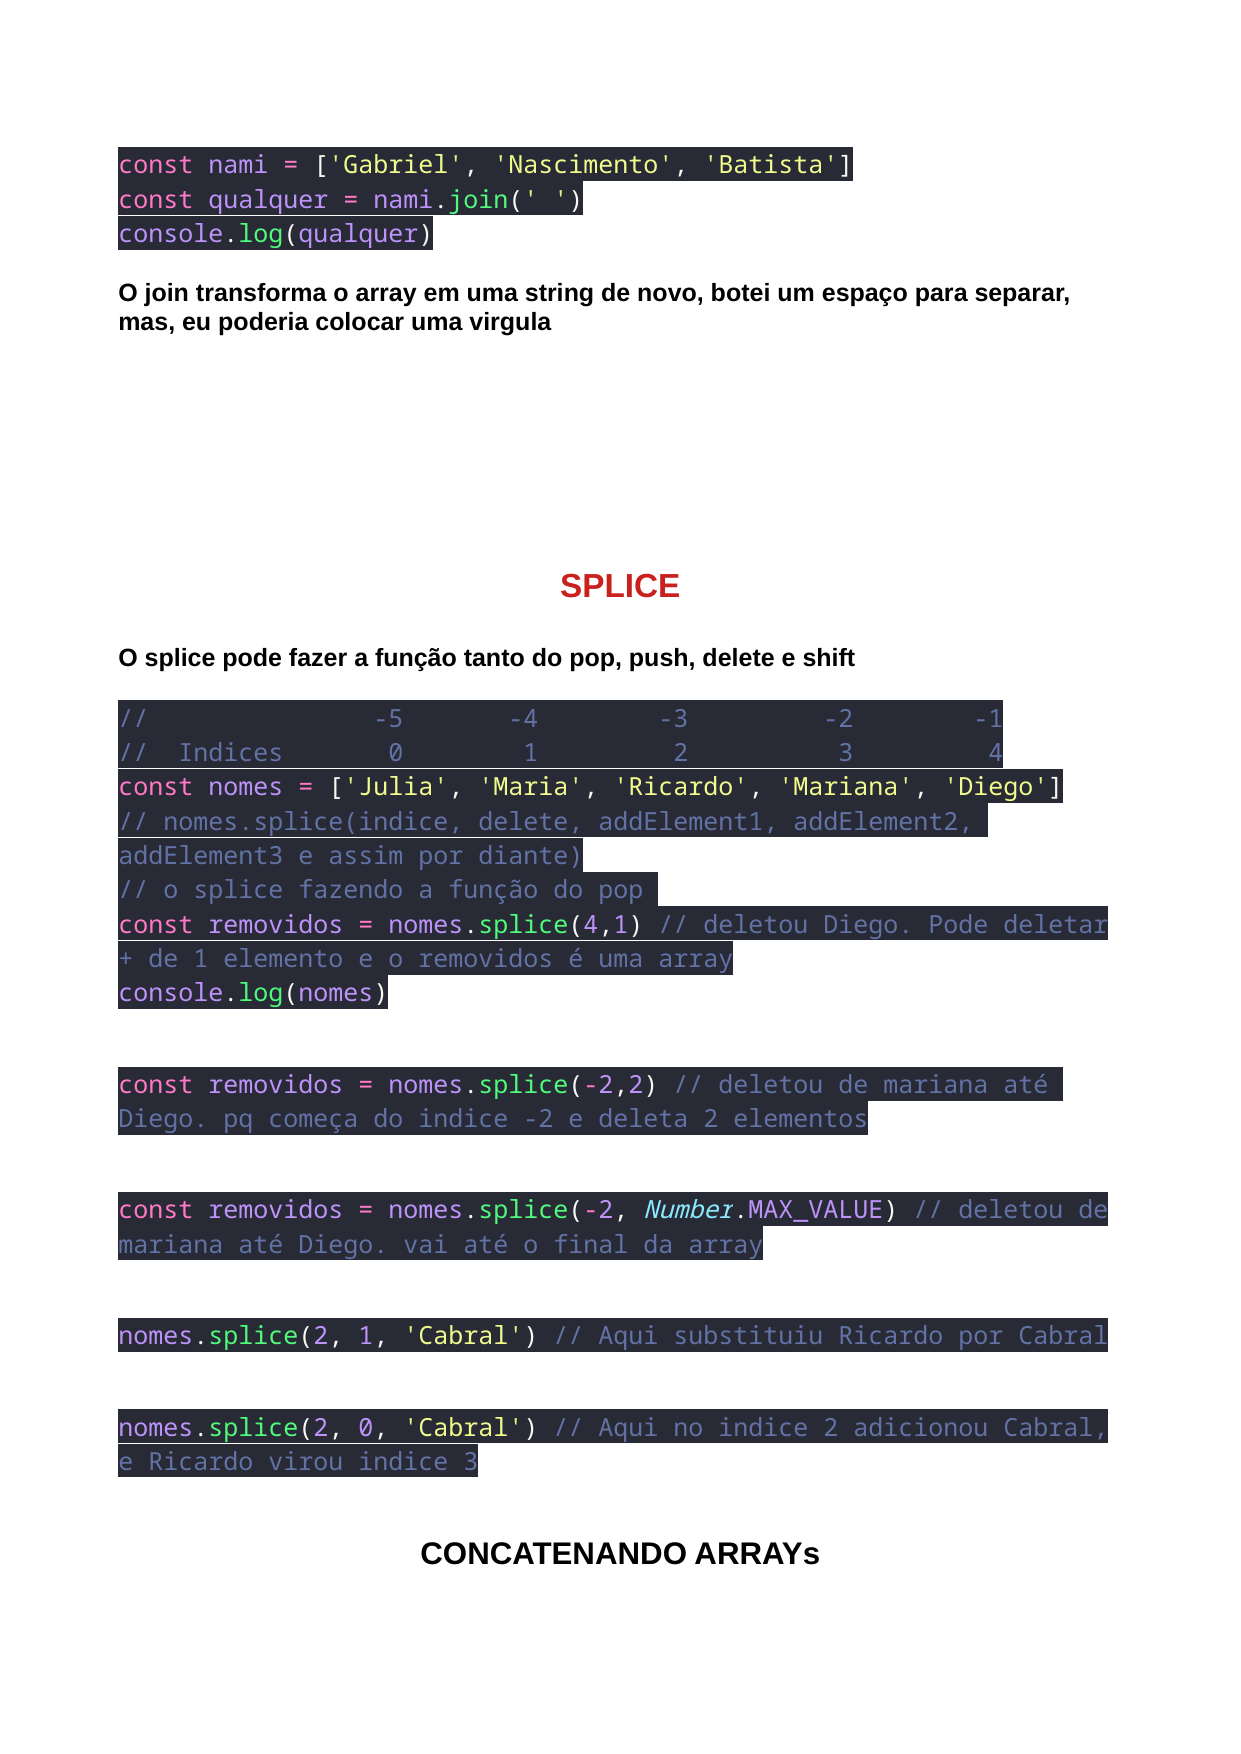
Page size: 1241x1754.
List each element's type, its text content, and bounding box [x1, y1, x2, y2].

text const nami = ['Gabriel', 'Nascimento', 'Batista'] [118, 147, 1122, 181]
text const removidos = nomes.splice(-2, Number.MAX_VALUE) // deletou de mariana até Diego. vai até o final da array [118, 1192, 1122, 1260]
text // nomes.splice(indice, delete, addElement1, addElement2, addElement3 e assim por diante) [118, 803, 1122, 872]
text const nomes = ['Julia', 'Maria', 'Ricardo', 'Mariana', 'Diego'] [118, 768, 1122, 803]
text O splice pode fazer a função tanto do pop, push, delete e shift [118, 643, 1122, 672]
text console.log(qualquer) [118, 215, 1122, 250]
text console.log(nomes) [118, 975, 1122, 1009]
text // -5 -4 -3 -2 -1 [118, 700, 1122, 734]
text O join transforma o array em uma string de novo, botei um espaço para separar, mas, eu poderia colocar uma virgula [118, 278, 1122, 336]
text const removidos = nomes.splice(4,1) // deletou Diego. Pode deletar + de 1 elemento e o removidos é uma array [118, 906, 1122, 975]
text SPLICE [118, 566, 1122, 604]
text nomes.splice(2, 1, 'Cabral') // Aqui substituiu Ricardo por Cabral [118, 1318, 1122, 1352]
text nomes.splice(2, 0, 'Cabral') // Aqui no indice 2 adicionou Cabral, e Ricardo virou indice 3 [118, 1409, 1122, 1477]
text CONCATENANDO ARRAYs [118, 1535, 1122, 1571]
text // o splice fazendo a função do pop [118, 872, 1122, 906]
text // Indices 0 1 2 3 4 [118, 734, 1122, 768]
text const qualquer = nami.join(' ') [118, 181, 1122, 215]
text const removidos = nomes.splice(-2,2) // deletou de mariana até Diego. pq começa do indice -2 e deleta 2 elementos [118, 1067, 1122, 1135]
